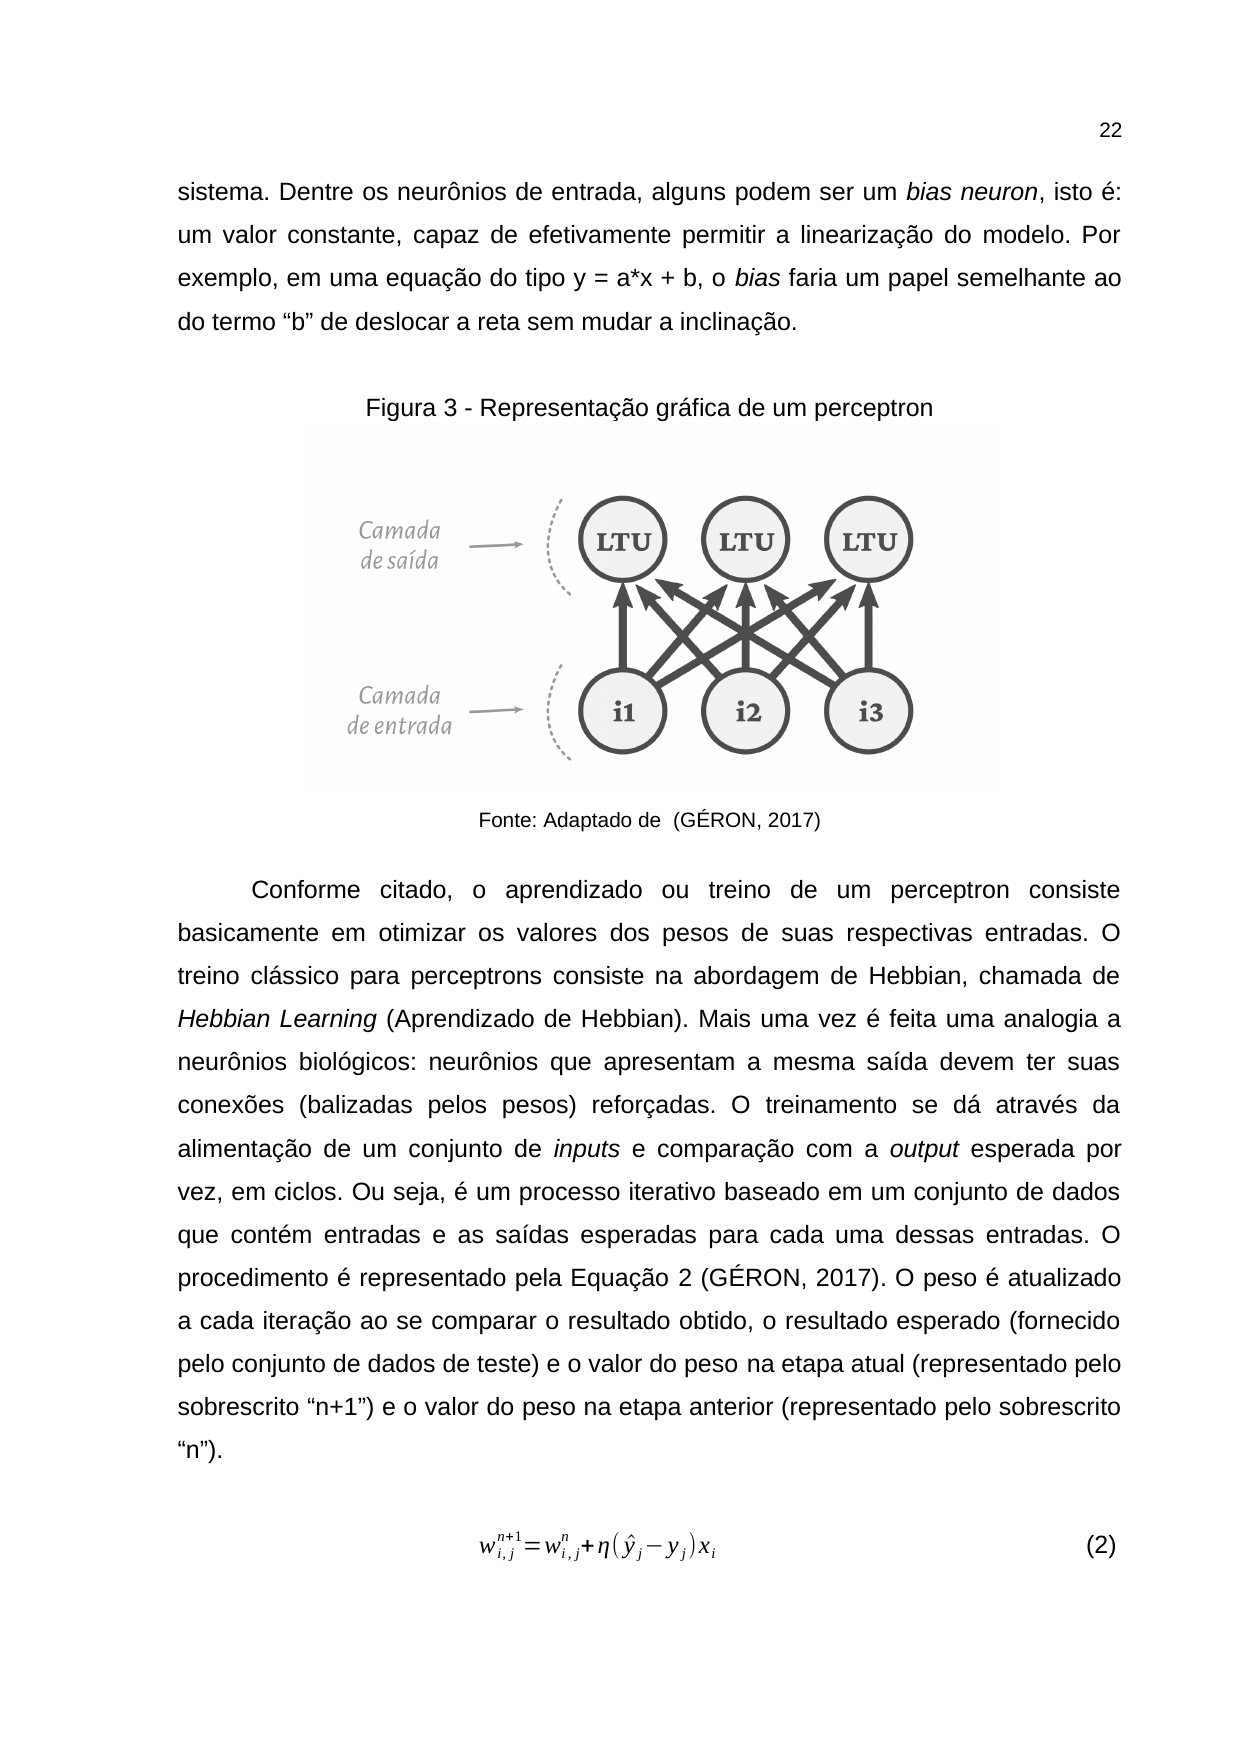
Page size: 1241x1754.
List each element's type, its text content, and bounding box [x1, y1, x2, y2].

text Figura 3 - Representação gráfica de um perceptron [300, 393, 999, 421]
table_header [177, 1522, 1017, 1568]
text sistema. Dentre os neurônios de entrada, alguns podem ser um bias neuron, isto é: um valor constante, capaz de efetivamente permitir a linearização do modelo. Por exemplo, em uma equação do tipo y = a*x + b, o bias faria um papel semelhante ao do termo “b” de deslocar a reta sem mudar a inclinação. [177, 177, 1122, 335]
text Conforme citado, o aprendizado ou treino de um perceptron consiste basicamente em otimizar os valores dos pesos de suas respectivas entradas. O treino clássico para perceptrons consiste na abordagem de Hebbian, chamada de Hebbian Learning (Aprendizado de Hebbian). Mais uma vez é feita uma analogia a neurônios biológicos: neurônios que apresentam a mesma saída devem ter suas conexões (balizadas pelos pesos) reforçadas. O treinamento se dá através da alimentação de um conjunto de inputs e comparação com a output esperada por vez, em ciclos. Ou seja, é um processo iterativo baseado em um conjunto de dados que contém entradas e as saídas esperadas para cada uma dessas entradas. O procedimento é representado pela Equação 2 (GÉRON, 2017). O peso é atualizado a cada iteração ao se comparar o resultado obtido, o resultado esperado (fornecido pelo conjunto de dados de teste) e o valor do peso na etapa atual (representado pelo sobrescrito “n+1”) e o valor do peso na etapa anterior (representado pelo sobrescrito “n”). [177, 875, 1122, 1464]
text Fonte: Adaptado de (GÉRON, 2017) [177, 393, 1122, 832]
table_header (2) [1017, 1522, 1122, 1568]
picture [300, 421, 1000, 796]
